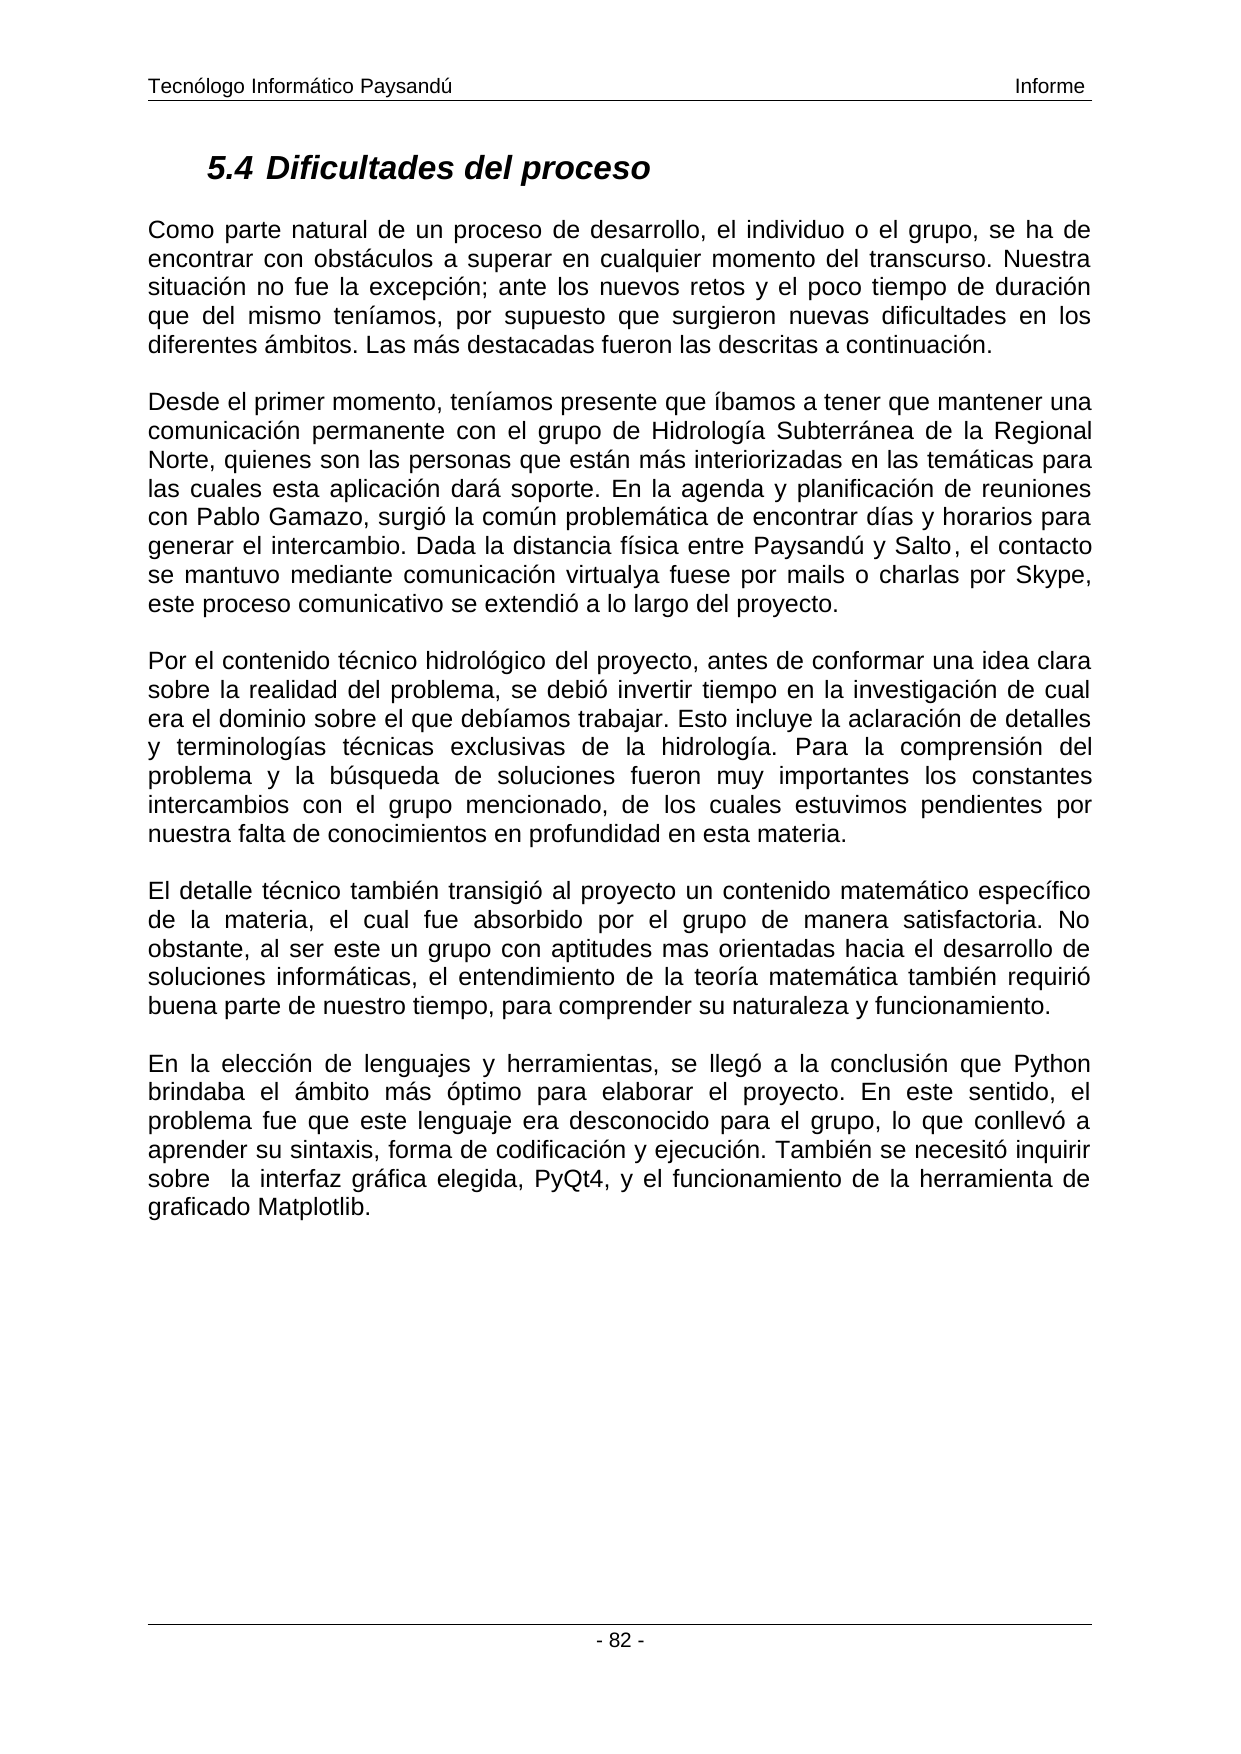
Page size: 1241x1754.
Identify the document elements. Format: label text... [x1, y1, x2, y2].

text Por el contenido técnico hidrológico del proyecto, antes de conformar una idea clara sobre la realidad del problema, se debió invertir tiempo en la investigación de cual era el dominio sobre el que debíamos trabajar. Esto incluye la aclaración de detalles y terminologías técnicas exclusivas de la hidrología. Para la comprensión del problema y la búsqueda de soluciones fueron muy importantes los constantes intercambios con el grupo mencionado, de los cuales estuvimos pendientes por nuestra falta de conocimientos en profundidad en esta materia. [148, 646, 1092, 847]
text El detalle técnico también transigió al proyecto un contenido matemático específico de la materia, el cual fue absorbido por el grupo de manera satisfactoria. No obstante, al ser este un grupo con aptitudes mas orientadas hacia el desarrollo de soluciones informáticas, el entendimiento de la teoría matemática también requirió buena parte de nuestro tiempo, para comprender su naturaleza y funcionamiento. [148, 876, 1092, 1020]
text En la elección de lenguajes y herramientas, se llegó a la conclusión que Python brindaba el ámbito más óptimo para elaborar el proyecto. En este sentido, el problema fue que este lenguaje era desconocido para el grupo, lo que conllevó a aprender su sintaxis, forma de codificación y ejecución. También se necesitó inquirir sobre la interfaz gráfica elegida, PyQt4, y el funcionamiento de la herramienta de graficado Matplotlib. [148, 1049, 1092, 1221]
subtitle Dificultades del proceso [207, 148, 1092, 186]
text Desde el primer momento, teníamos presente que íbamos a tener que mantener una comunicación permanente con el grupo de Hidrología Subterránea de la Regional Norte, quienes son las personas que están más interiorizadas en las temáticas para las cuales esta aplicación dará soporte. En la agenda y planificación de reuniones con Pablo Gamazo, surgió la común problemática de encontrar días y horarios para generar el intercambio. Dada la distancia física entre Paysandú y Salto, el contacto se mantuvo mediante comunicación virtualya fuese por mails o charlas por Skype, este proceso comunicativo se extendió a lo largo del proyecto. [148, 387, 1092, 617]
text Como parte natural de un proceso de desarrollo, el individuo o el grupo, se ha de encontrar con obstáculos a superar en cualquier momento del transcurso. Nuestra situación no fue la excepción; ante los nuevos retos y el poco tiempo de duración que del mismo teníamos, por supuesto que surgieron nuevas dificultades en los diferentes ámbitos. Las más destacadas fueron las descritas a continuación. [148, 215, 1092, 359]
